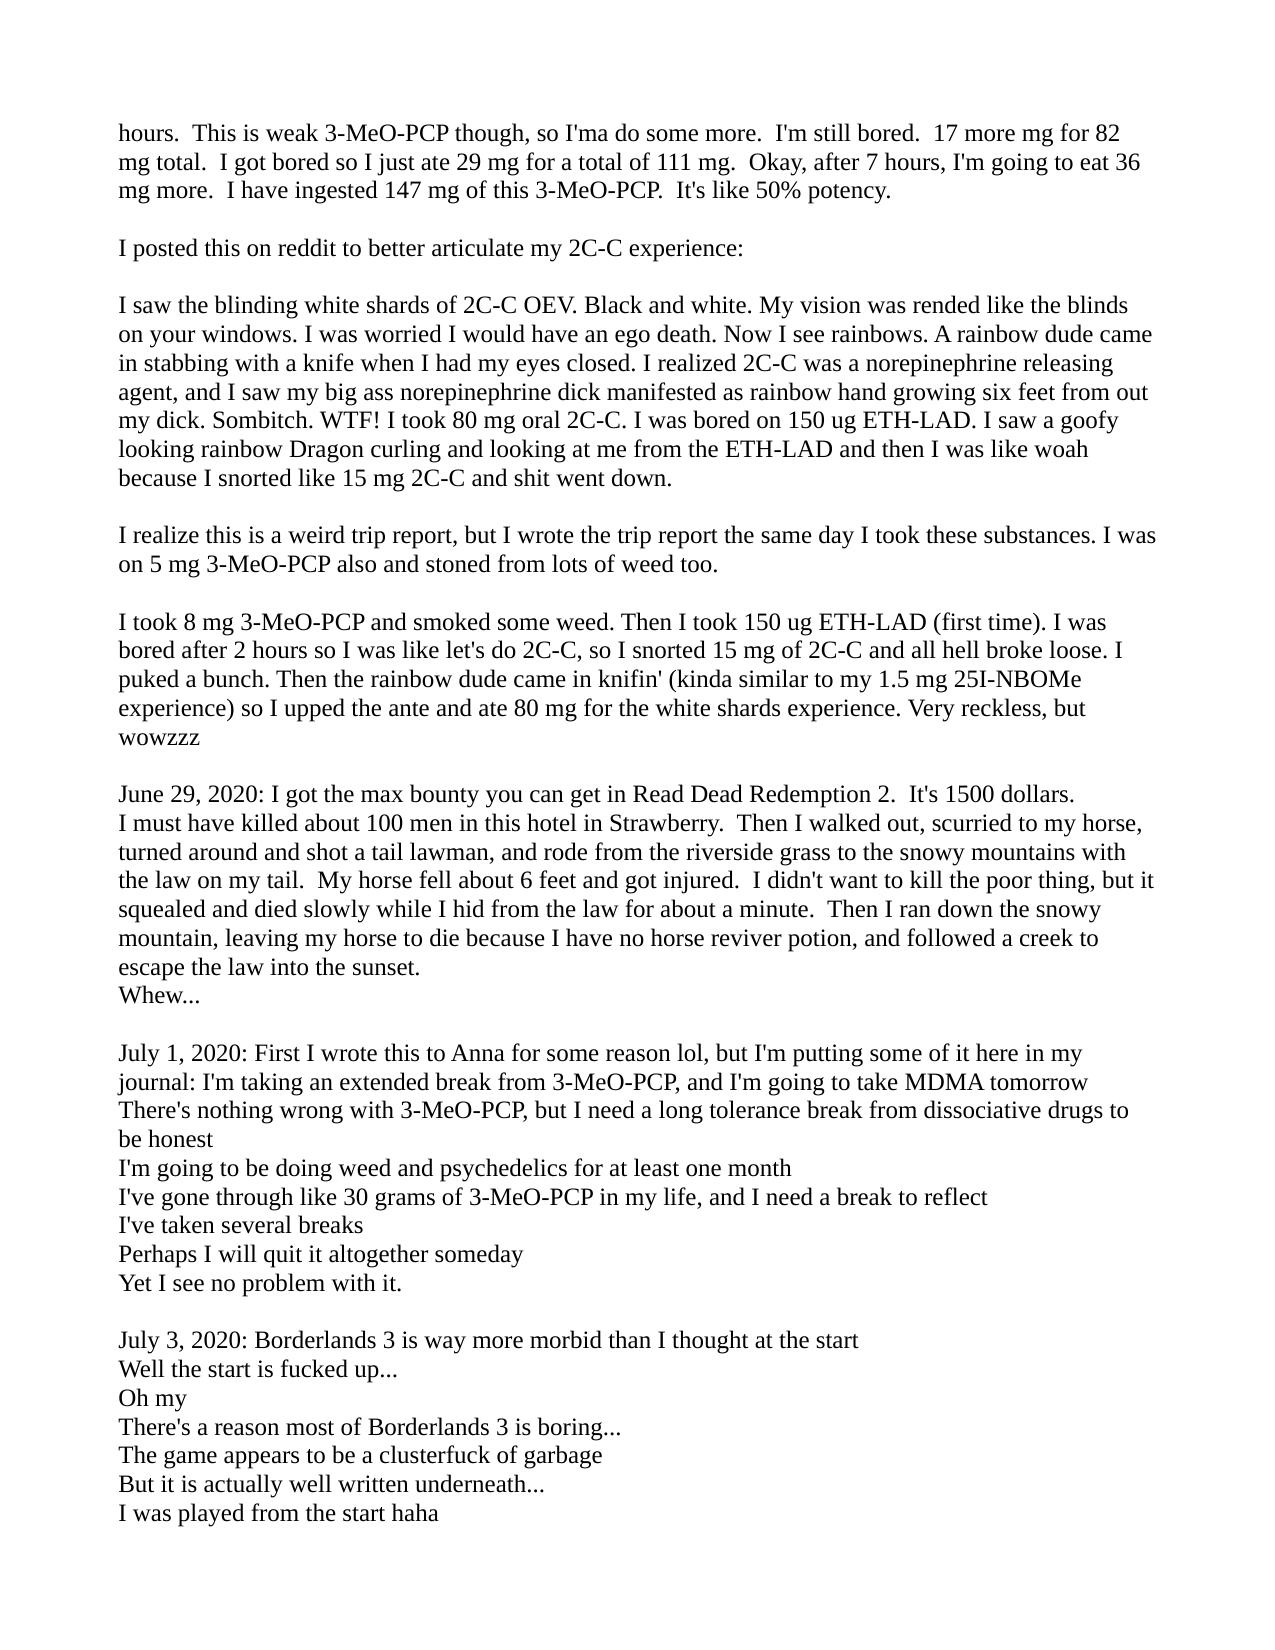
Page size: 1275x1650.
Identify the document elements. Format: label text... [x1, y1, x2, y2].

text Yet I see no problem with it. [118, 1268, 1157, 1297]
text I took 8 mg 3-MeO-PCP and smoked some weed. Then I took 150 ug ETH-LAD (first time). I was bored after 2 hours so I was like let's do 2C-C, so I snorted 15 mg of 2C-C and all hell broke loose. I puked a bunch. Then the rainbow dude came in knifin' (kinda similar to my 1.5 mg 25I-NBOMe experience) so I upped the ante and ate 80 mg for the white shards experience. Very reckless, but wowzzz [118, 607, 1157, 751]
text Oh my [118, 1383, 1157, 1412]
text But it is actually well written underneath... [118, 1469, 1157, 1498]
text I must have killed about 100 men in this hotel in Strawberry. Then I walked out, scurried to my horse, turned around and shot a tail lawman, and rode from the riverside grass to the snowy mountains with the law on my tail. My horse fell about 6 feet and got injured. I didn't want to kill the poor thing, but it squealed and died slowly while I hid from the law for about a minute. Then I ran down the snowy mountain, leaving my horse to die because I have no horse reviver potion, and followed a creek to escape the law into the sunset. [118, 808, 1157, 981]
text I saw the blinding white shards of 2C-C OEV. Black and white. My vision was rended like the blinds on your windows. I was worried I would have an ego death. Now I see rainbows. A rainbow dude came in stabbing with a knife when I had my eyes closed. I realized 2C-C was a norepinephrine releasing agent, and I saw my big ass norepinephrine dick manifested as rainbow hand growing six feet from out my dick. Sombitch. WTF! I took 80 mg oral 2C-C. I was bored on 150 ug ETH-LAD. I saw a goofy looking rainbow Dragon curling and looking at me from the ETH-LAD and then I was like woah because I snorted like 15 mg 2C-C and shit went down. [118, 291, 1157, 492]
text I was played from the start haha [118, 1498, 1157, 1527]
text I've taken several breaks [118, 1211, 1157, 1239]
text Well the start is fucked up... [118, 1354, 1157, 1383]
text Perhaps I will quit it altogether someday [118, 1239, 1157, 1268]
text June 29, 2020: I got the max bounty you can get in Read Dead Redemption 2. It's 1500 dollars. [118, 779, 1157, 808]
text I posted this on reddit to better articulate my 2C-C experience: [118, 233, 1157, 262]
text July 3, 2020: Borderlands 3 is way more morbid than I thought at the start [118, 1326, 1157, 1354]
text Whew... [118, 981, 1157, 1009]
text hours. This is weak 3-MeO-PCP though, so I'ma do some more. I'm still bored. 17 more mg for 82 mg total. I got bored so I just ate 29 mg for a total of 111 mg. Okay, after 7 hours, I'm going to eat 36 mg more. I have ingested 147 mg of this 3-MeO-PCP. It's like 50% potency. [118, 118, 1157, 204]
text I realize this is a weird trip report, but I wrote the trip report the same day I took these substances. I was on 5 mg 3-MeO-PCP also and stoned from lots of weed too. [118, 521, 1157, 578]
text There's a reason most of Borderlands 3 is boring... [118, 1412, 1157, 1441]
text I'm going to be doing weed and psychedelics for at least one month [118, 1153, 1157, 1182]
text I've gone through like 30 grams of 3-MeO-PCP in my life, and I need a break to reflect [118, 1182, 1157, 1211]
text July 1, 2020: First I wrote this to Anna for some reason lol, but I'm putting some of it here in my journal: I'm taking an extended break from 3-MeO-PCP, and I'm going to take MDMA tomorrow [118, 1038, 1157, 1096]
text There's nothing wrong with 3-MeO-PCP, but I need a long tolerance break from dissociative drugs to be honest [118, 1096, 1157, 1153]
text The game appears to be a clusterfuck of garbage [118, 1441, 1157, 1469]
